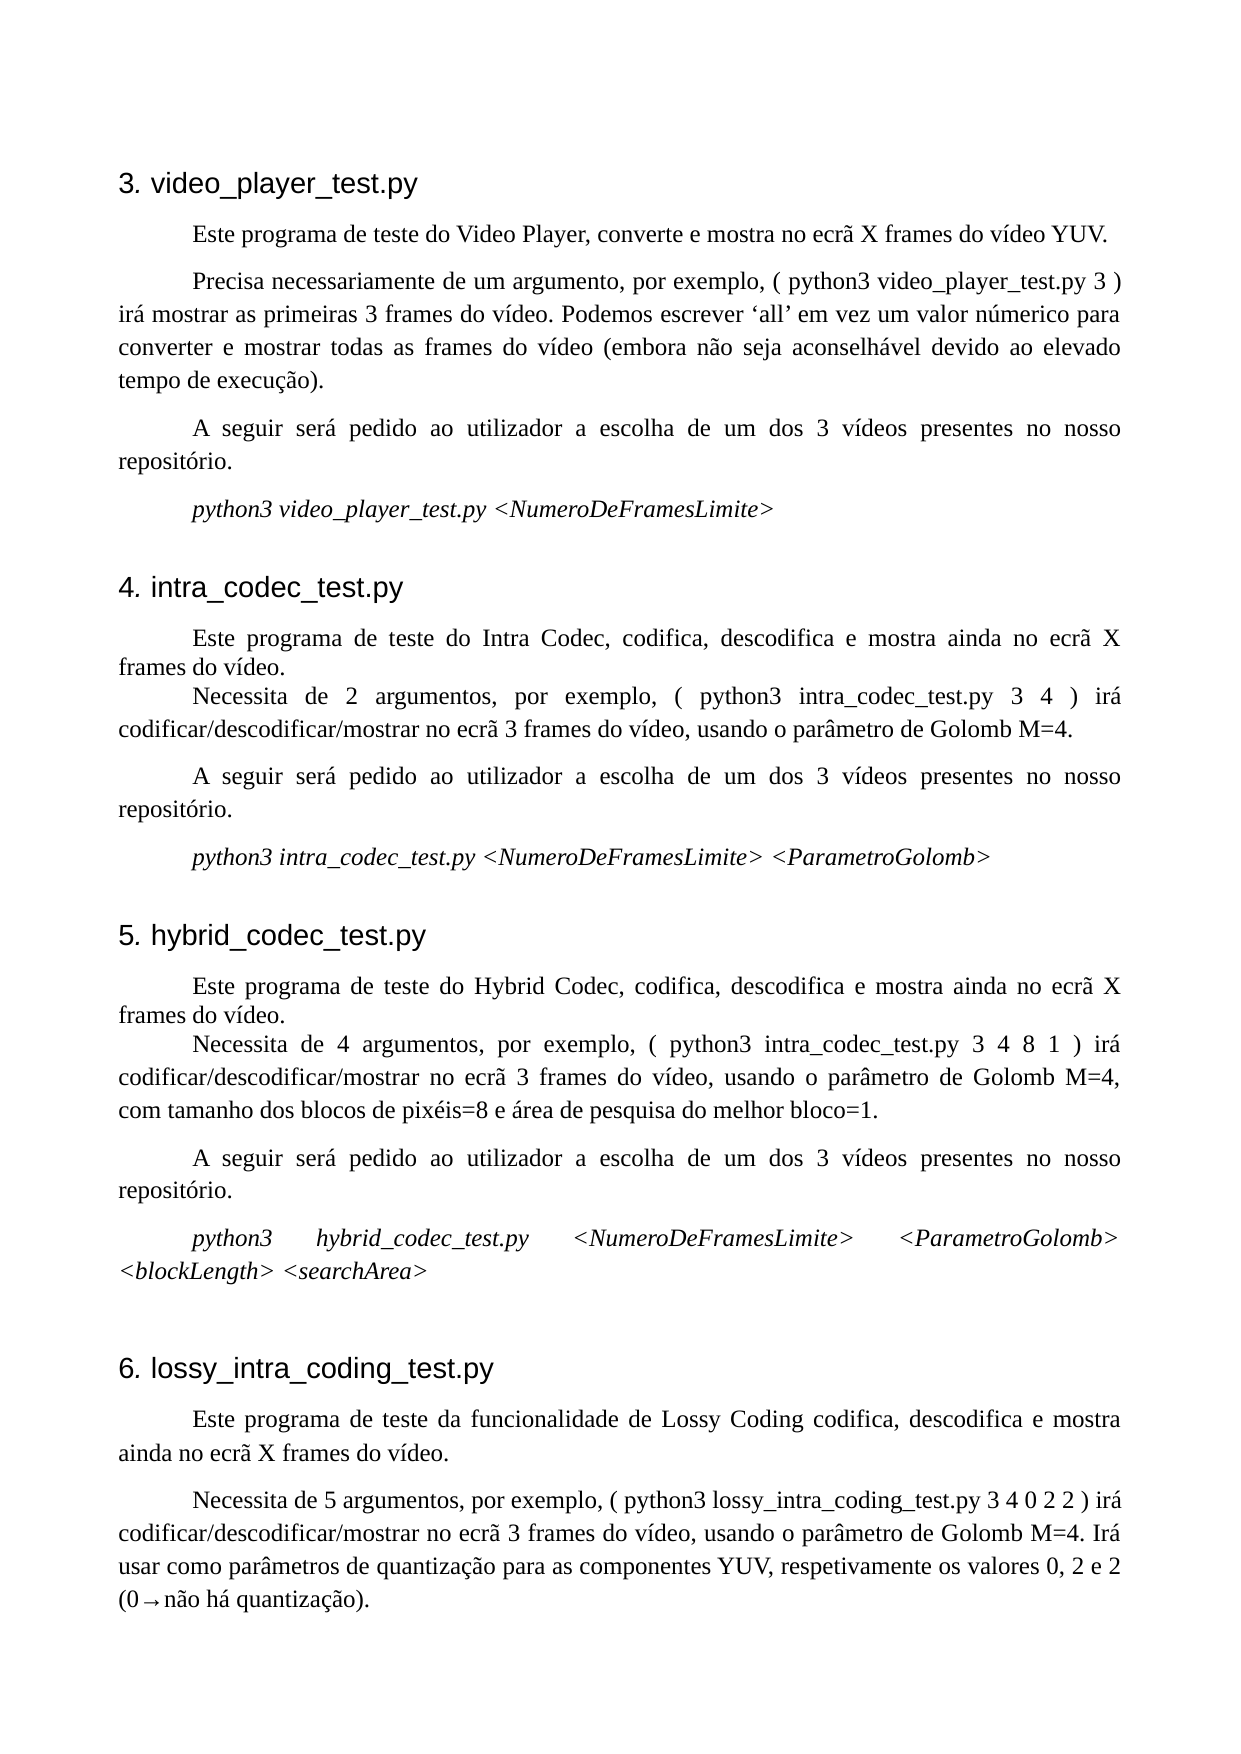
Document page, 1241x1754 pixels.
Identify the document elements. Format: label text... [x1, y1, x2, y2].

text 6. lossy_intra_coding_test.py [118, 1351, 1122, 1385]
text python3 intra_codec_test.py <NumeroDeFramesLimite> <ParametroGolomb> [118, 842, 1122, 871]
text Este programa de teste do Video Player, converte e mostra no ecrã X frames do vídeo YUV. [118, 219, 1122, 248]
text 4. intra_codec_test.py [118, 570, 1122, 604]
text Necessita de 2 argumentos, por exemplo, ( python3 intra_codec_test.py 3 4 ) irá codificar/descodificar/mostrar no ecrã 3 frames do vídeo, usando o parâmetro de Golomb M=4. [118, 681, 1122, 742]
text Este programa de teste da funcionalidade de Lossy Coding codifica, descodifica e mostra ainda no ecrã X frames do vídeo. [118, 1404, 1122, 1466]
text python3 hybrid_codec_test.py <NumeroDeFramesLimite> <ParametroGolomb> <blockLength> <searchArea> [118, 1223, 1122, 1285]
text python3 video_player_test.py <NumeroDeFramesLimite> [118, 494, 1122, 522]
text 3. video_player_test.py [118, 166, 1122, 199]
text Este programa de teste do Intra Codec, codifica, descodifica e mostra ainda no ecrã X frames do vídeo. [118, 623, 1122, 681]
text A seguir será pedido ao utilizador a escolha de um dos 3 vídeos presentes no nosso repositório. [118, 413, 1122, 475]
text Necessita de 5 argumentos, por exemplo, ( python3 lossy_intra_coding_test.py 3 4 0 2 2 ) irá codificar/descodificar/mostrar no ecrã 3 frames do vídeo, usando o parâmetro de Golomb M=4. Irá usar como parâmetros de quantização para as componentes YUV, respetivamente os valores 0, 2 e 2 (0→não há quantização). [118, 1485, 1122, 1613]
text A seguir será pedido ao utilizador a escolha de um dos 3 vídeos presentes no nosso repositório. [118, 1143, 1122, 1204]
text Necessita de 4 argumentos, por exemplo, ( python3 intra_codec_test.py 3 4 8 1 ) irá codificar/descodificar/mostrar no ecrã 3 frames do vídeo, usando o parâmetro de Golomb M=4, com tamanho dos blocos de pixéis=8 e área de pesquisa do melhor bloco=1. [118, 1029, 1122, 1124]
text Este programa de teste do Hybrid Codec, codifica, descodifica e mostra ainda no ecrã X frames do vídeo. [118, 971, 1122, 1029]
text A seguir será pedido ao utilizador a escolha de um dos 3 vídeos presentes no nosso repositório. [118, 761, 1122, 823]
text 5. hybrid_codec_test.py [118, 918, 1122, 952]
text Precisa necessariamente de um argumento, por exemplo, ( python3 video_player_test.py 3 ) irá mostrar as primeiras 3 frames do vídeo. Podemos escrever ‘all’ em vez um valor númerico para converter e mostrar todas as frames do vídeo (embora não seja aconselhável devido ao elevado tempo de execução). [118, 266, 1122, 394]
